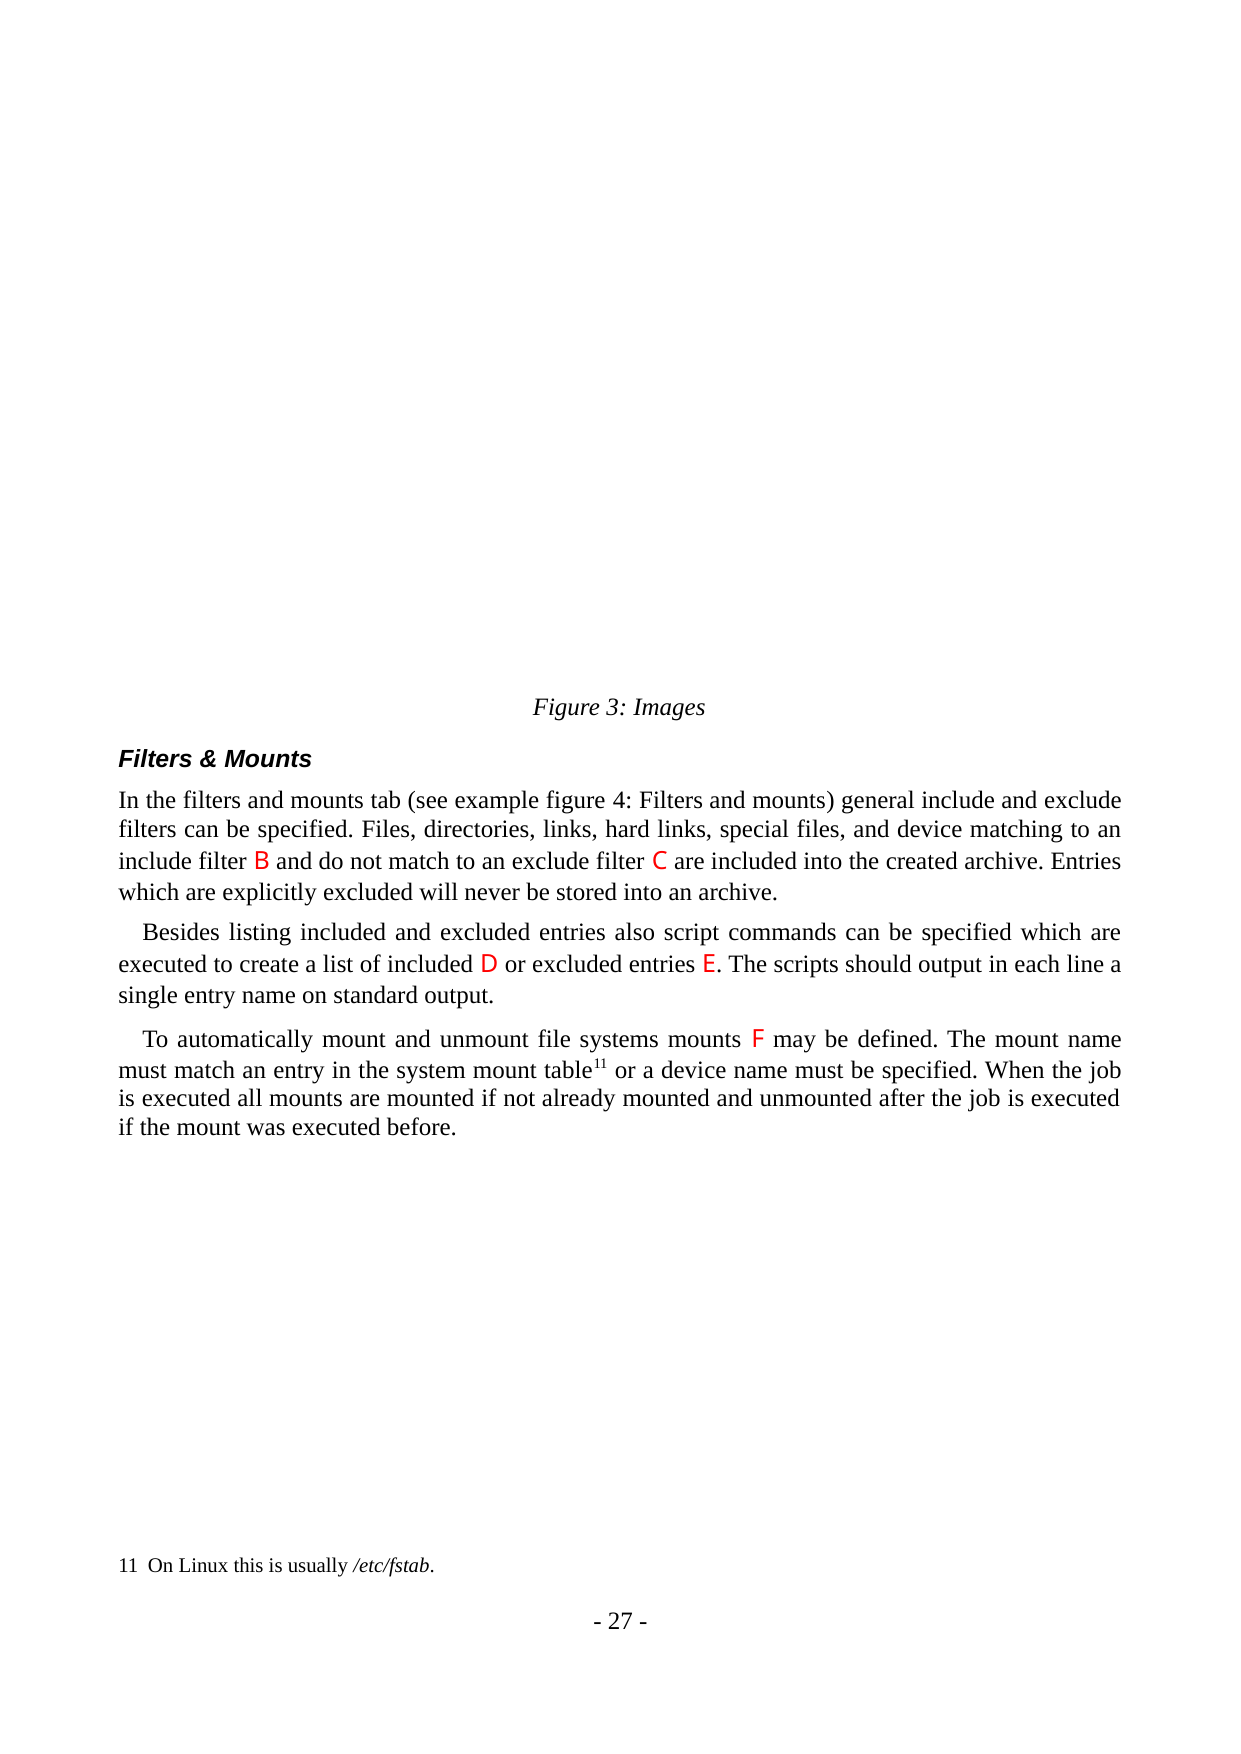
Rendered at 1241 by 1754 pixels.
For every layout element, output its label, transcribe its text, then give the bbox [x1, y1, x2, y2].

text Figure 3: Images [291, 154, 949, 721]
text Besides listing included and excluded entries also script commands can be specified which are executed to create a list of included D or excluded entries E. The scripts should output in each line a single entry name on standard output. [118, 917, 1122, 1009]
subtitle Filters & Mounts [118, 118, 1122, 773]
text To automatically mount and unmount file systems mounts F may be defined. The mount name must match an entry in the system mount table or a device name must be specified. When the job is executed all mounts are mounted if not already mounted and unmounted after the job is executed if the mount was executed before. [118, 1021, 1122, 1141]
text On Linux this is usually /etc/fstab. [118, 1553, 1122, 1577]
text In the filters and mounts tab (see example figure 4: Filters and mounts) general include and exclude filters can be specified. Files, directories, links, hard links, special files, and device matching to an include filter B and do not match to an exclude filter C are included into the created archive. Entries which are explicitly excluded will never be stored into an archive. [118, 785, 1122, 906]
